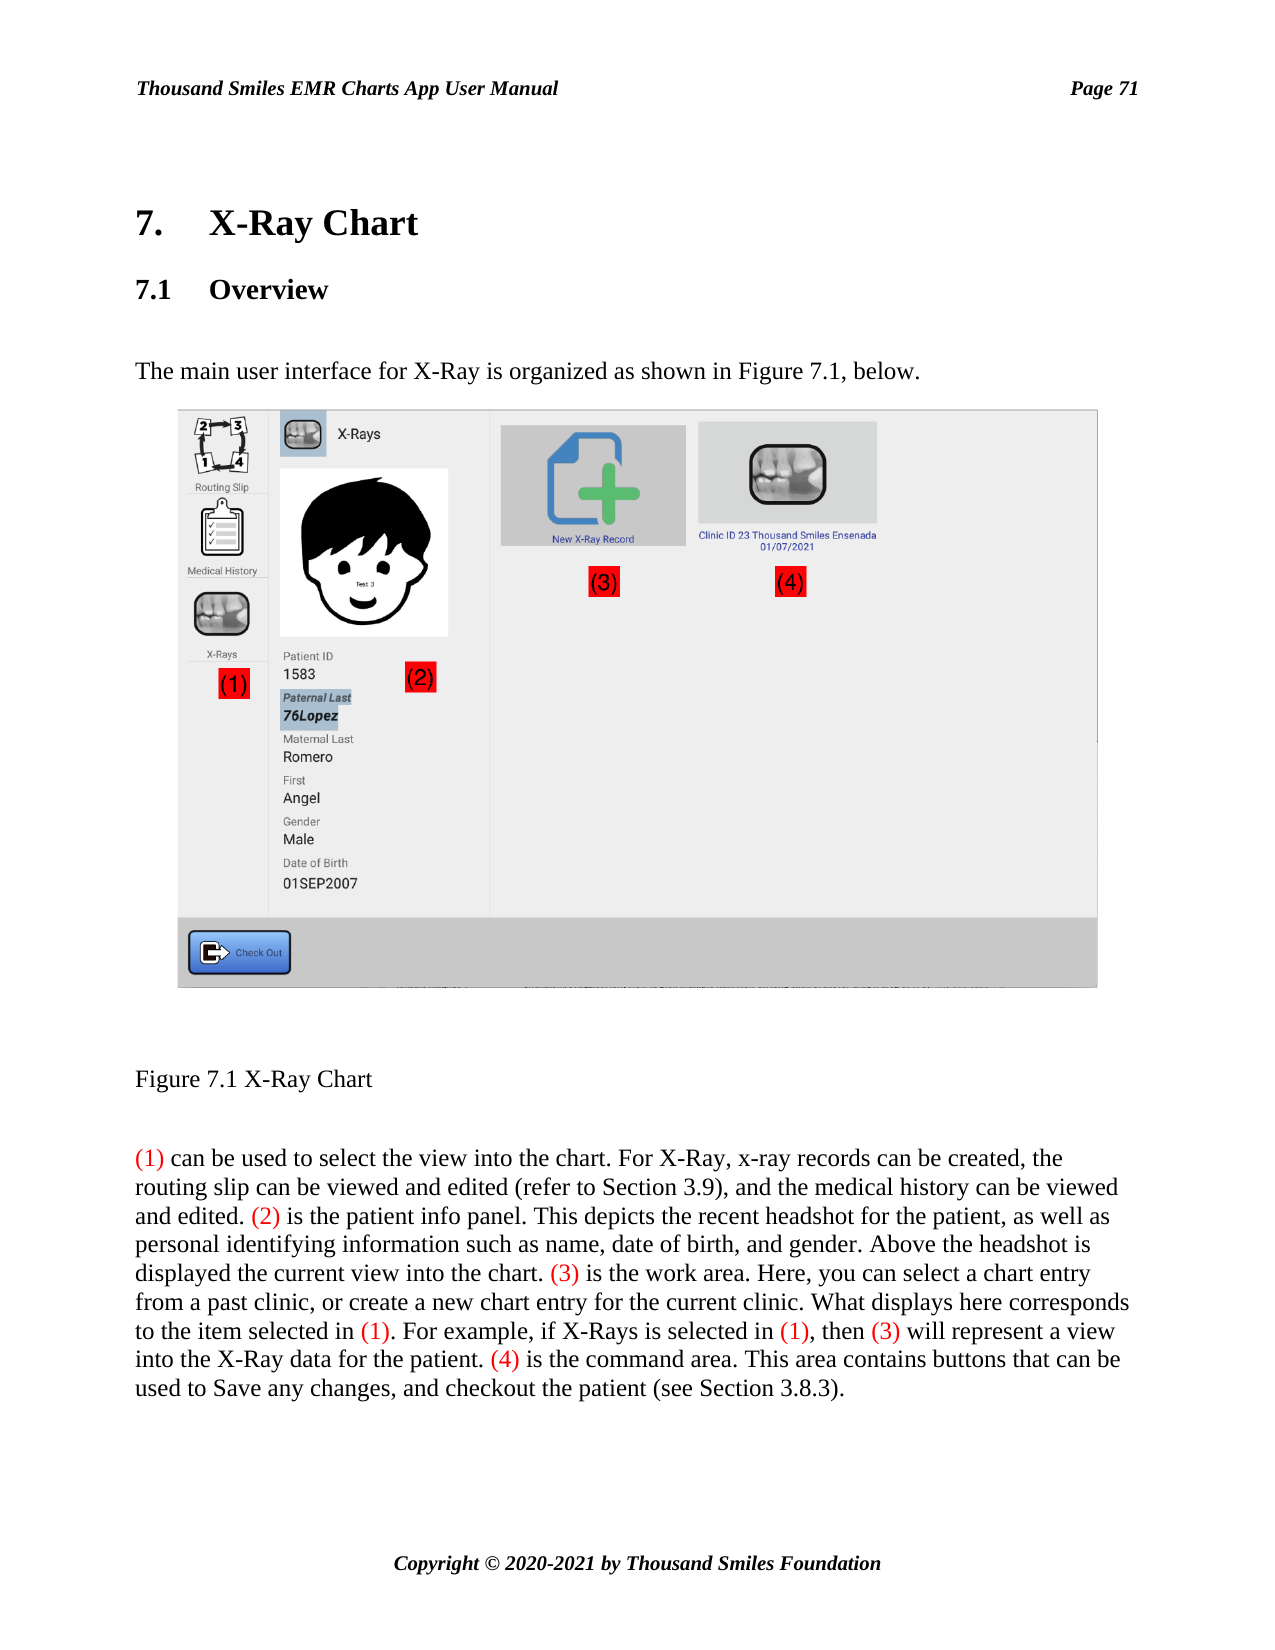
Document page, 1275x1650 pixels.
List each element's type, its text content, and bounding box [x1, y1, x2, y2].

subtitle X-Ray Chart [135, 200, 1140, 243]
text The main user interface for X-Ray is organized as shown in Figure 7.1, below. [135, 356, 1140, 384]
subtitle Overview [135, 272, 1140, 306]
text Figure 7.1 X-Ray Chart [135, 1064, 1140, 1093]
picture [177, 409, 1098, 988]
text (1) can be used to select the view into the chart. For X-Ray, x-ray records can be created, the routing slip can be viewed and edited (refer to Section 3.9), and the medical history can be viewed and edited. (2) is the patient info panel. This depicts the recent headshot for the patient, as well as personal identifying information such as name, date of birth, and gender. Above the headshot is displayed the current view into the chart. (3) is the work area. Here, you can select a chart entry from a past clinic, or create a new chart entry for the current clinic. What displays here corresponds to the item selected in (1). For example, if X-Rays is selected in (1), then (3) will represent a view into the X-Ray data for the patient. (4) is the command area. This area contains buttons that can be used to Save any changes, and checkout the patient (see Section 3.8.3). [135, 1143, 1140, 1402]
